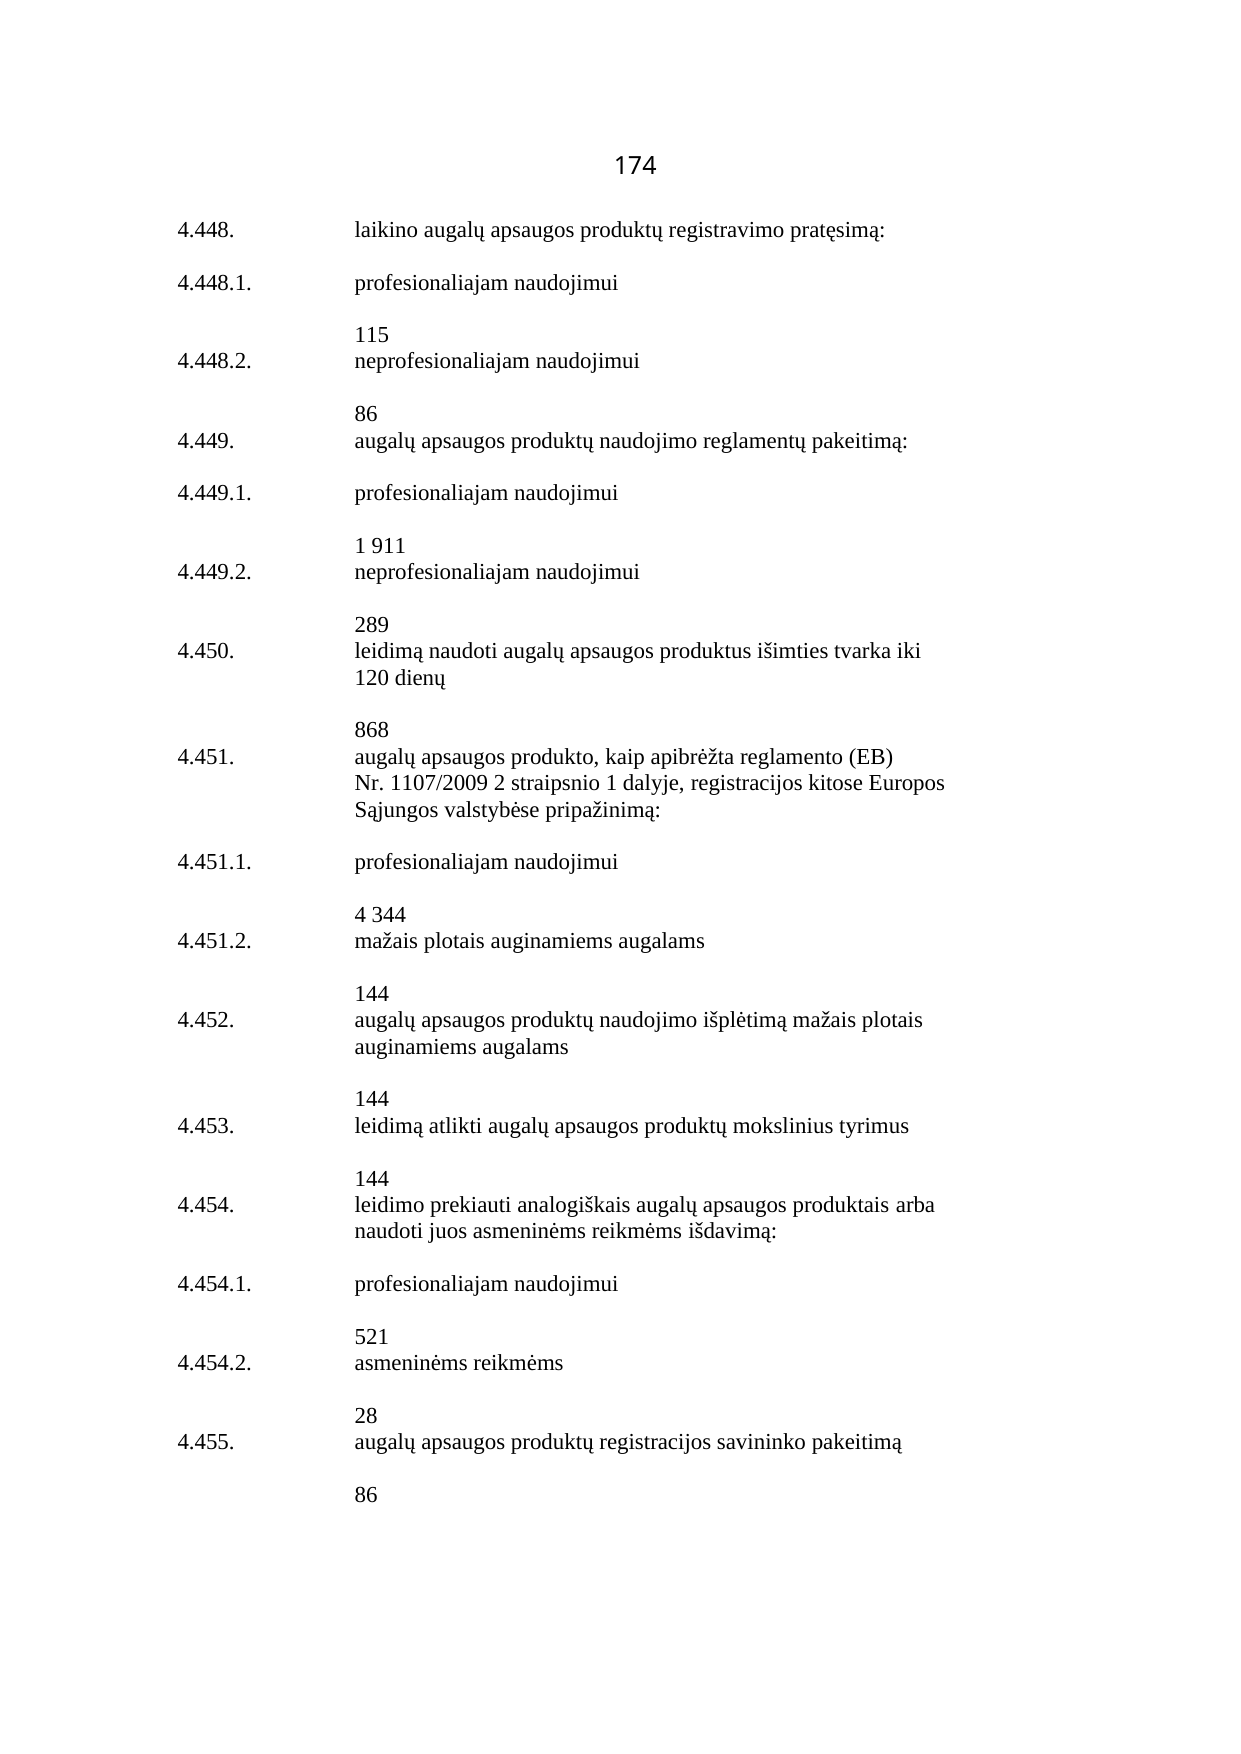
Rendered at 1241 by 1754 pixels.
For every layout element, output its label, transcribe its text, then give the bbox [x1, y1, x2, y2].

text 4.451.2. mažais plotais auginamiems augalams 144 [177, 927, 945, 1006]
text Sąjungos valstybėse pripažinimą: [354, 796, 945, 848]
text 4.449.2. neprofesionaliajam naudojimui 289 [177, 558, 945, 637]
text 4.448. laikino augalų apsaugos produktų registravimo pratęsimą: [177, 216, 945, 268]
text 4.449. augalų apsaugos produktų naudojimo reglamentų pakeitimą: [177, 427, 945, 479]
text 4.448.1. profesionaliajam naudojimui 115 [177, 268, 945, 348]
text 4.454. leidimo prekiauti analogiškais augalų apsaugos produktais arba [177, 1191, 945, 1217]
text 4.452. augalų apsaugos produktų naudojimo išplėtimą mažais plotais [177, 1006, 945, 1033]
text 4.448.2. neprofesionaliajam naudojimui 86 [177, 348, 945, 427]
text 4.454.2. asmeninėms reikmėms 28 [177, 1349, 945, 1428]
text 4.451.1. profesionaliajam naudojimui 4 344 [177, 848, 945, 927]
text 4.455. augalų apsaugos produktų registracijos savininko pakeitimą 86 [177, 1428, 945, 1507]
text auginamiems augalams 144 [354, 1033, 945, 1112]
text 4.453. leidimą atlikti augalų apsaugos produktų mokslinius tyrimus 144 [177, 1112, 945, 1191]
text Nr. 1107/2009 2 straipsnio 1 dalyje, registracijos kitose Europos [354, 769, 945, 796]
text 4.451. augalų apsaugos produkto, kaip apibrėžta reglamento (EB) [177, 743, 945, 769]
text 4.449.1. profesionaliajam naudojimui 1 911 [177, 479, 945, 558]
text 120 dienų 868 [354, 664, 945, 743]
text naudoti juos asmeninėms reikmėms išdavimą: [354, 1217, 945, 1270]
text 4.450. leidimą naudoti augalų apsaugos produktus išimties tvarka iki [177, 637, 945, 664]
text 4.454.1. profesionaliajam naudojimui 521 [177, 1270, 945, 1349]
